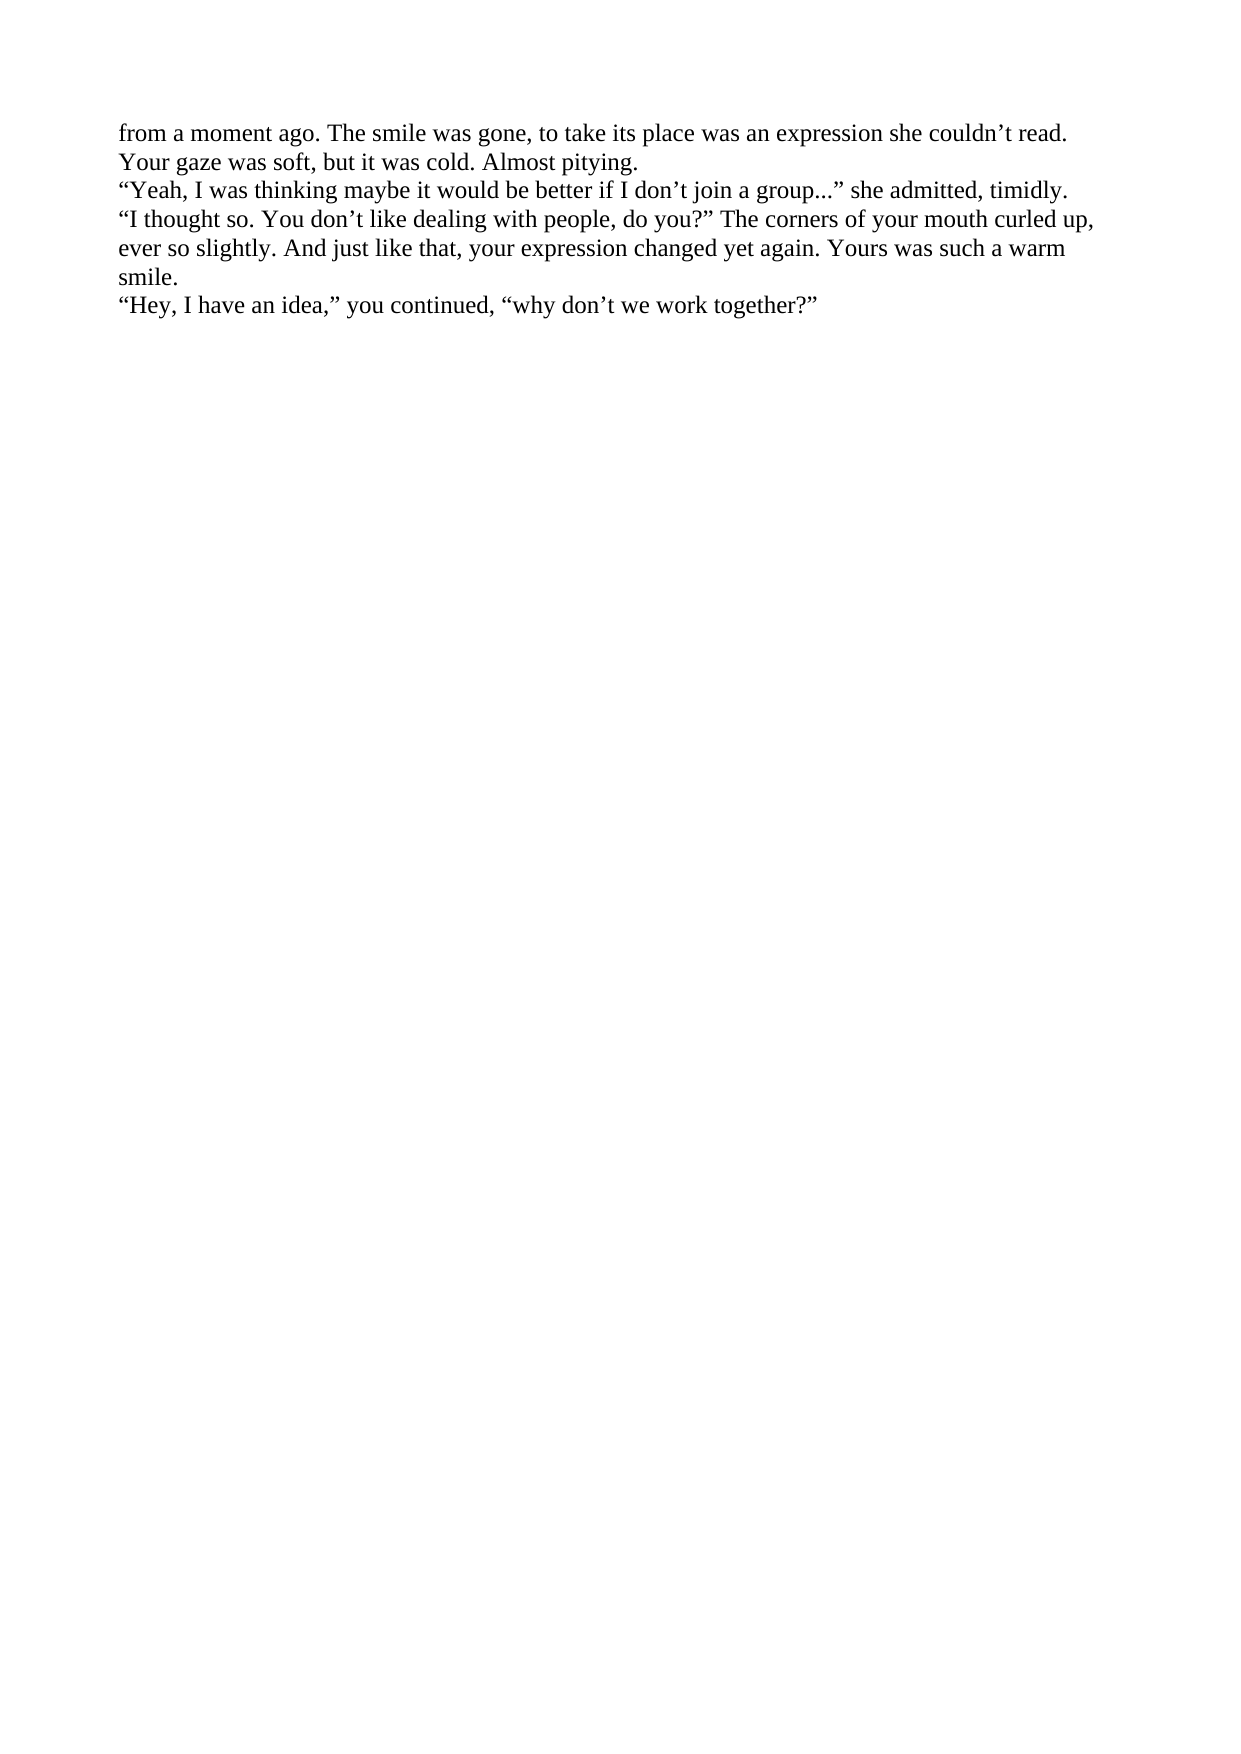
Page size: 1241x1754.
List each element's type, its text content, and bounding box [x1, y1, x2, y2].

text “Hey, I have an idea,” you continued, “why don’t we work together?” [118, 291, 1122, 319]
text from a moment ago. The smile was gone, to take its place was an expression she couldn’t read. Your gaze was soft, but it was cold. Almost pitying. [118, 118, 1122, 176]
text “I thought so. You don’t like dealing with people, do you?” The corners of your mouth curled up, ever so slightly. And just like that, your expression changed yet again. Yours was such a warm smile. [118, 204, 1122, 291]
text “Yeah, I was thinking maybe it would be better if I don’t join a group...” she admitted, timidly. [118, 176, 1122, 204]
